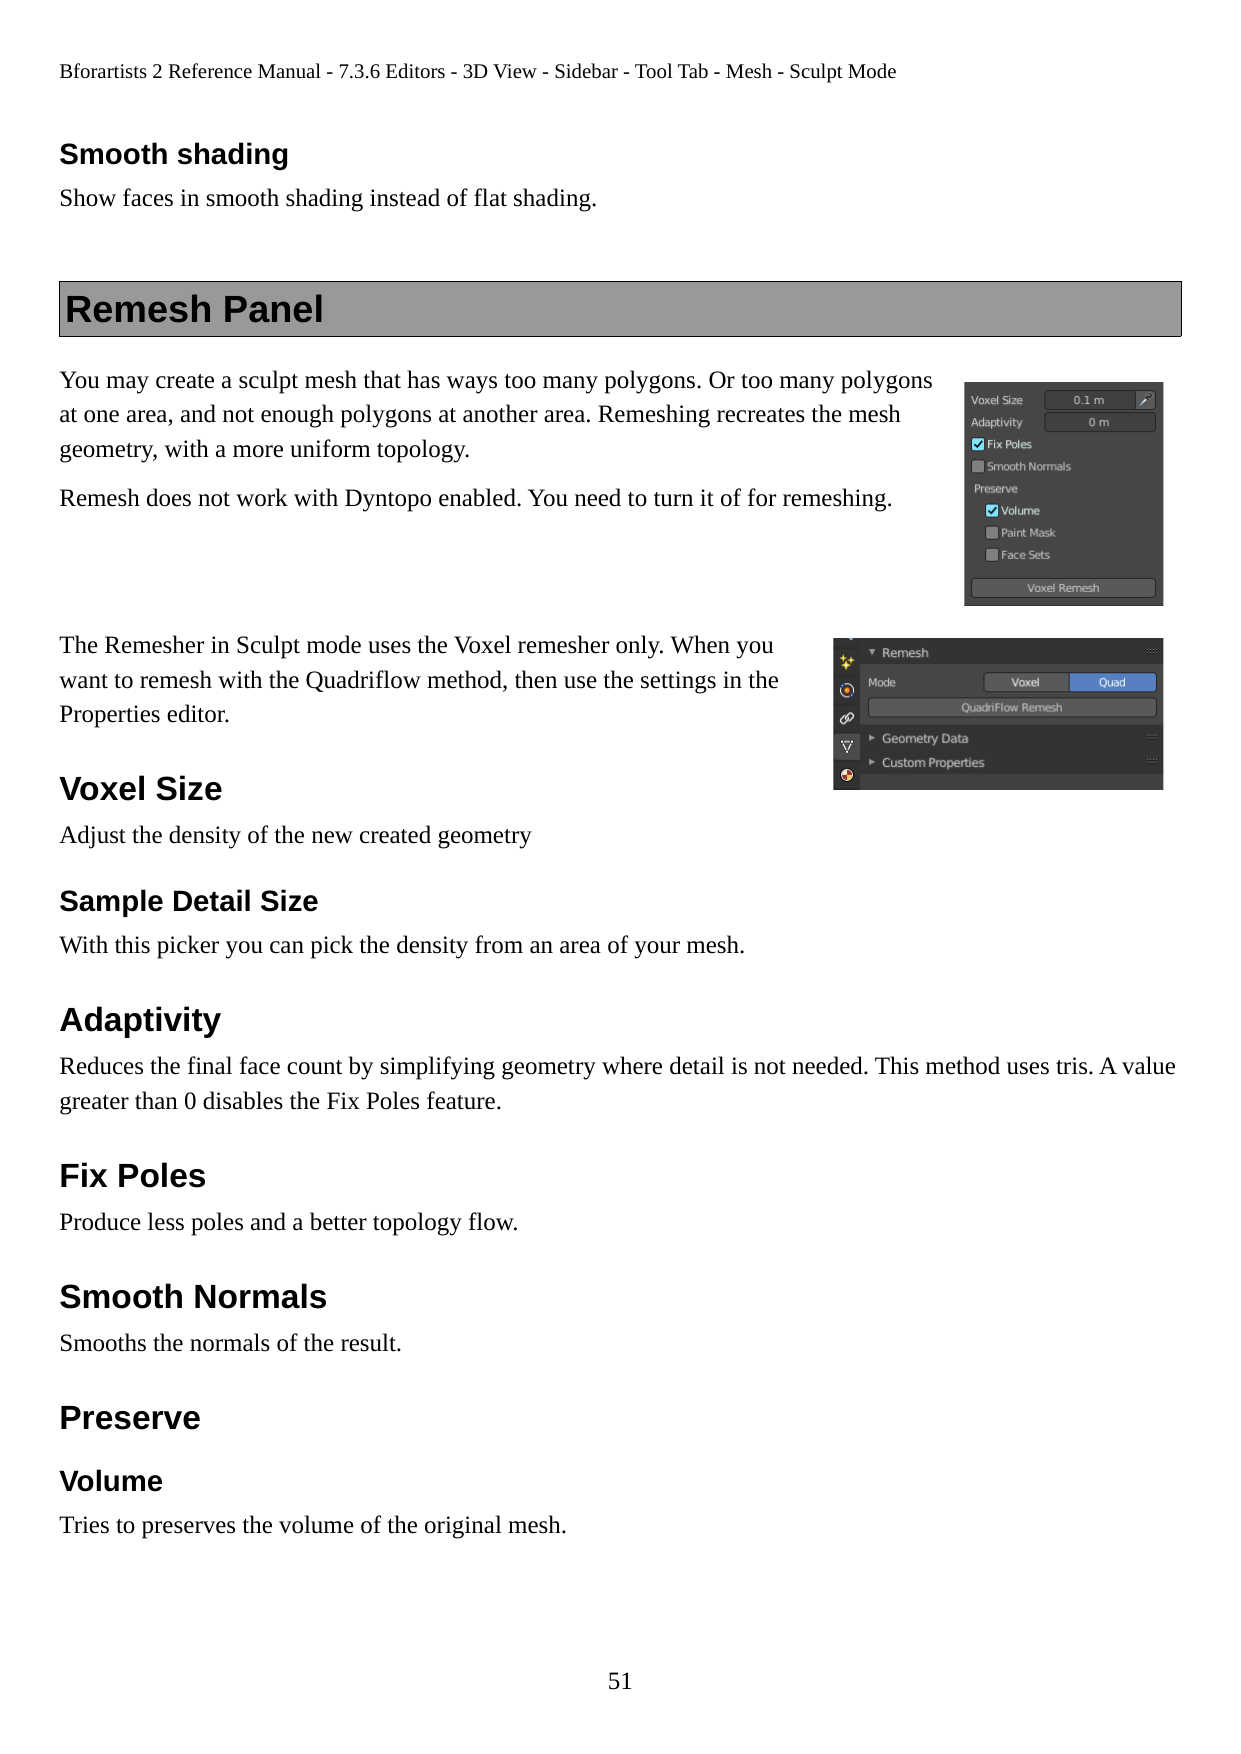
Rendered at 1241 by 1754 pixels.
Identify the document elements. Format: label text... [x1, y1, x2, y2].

subtitle Adaptivity [59, 1000, 1181, 1039]
text Show faces in smooth shading instead of flat shading. [59, 183, 1181, 212]
text With this picker you can pick the density from an area of your mesh. [59, 930, 1181, 959]
subtitle Smooth Normals [59, 1277, 1181, 1315]
text Adjust the density of the new created geometry [59, 820, 1181, 849]
subtitle Preserve [59, 1398, 1181, 1436]
text Reduces the final face count by simplifying geometry where detail is not needed. This method uses tris. A value greater than 0 disables the Fix Poles feature. [59, 1051, 1181, 1114]
text Tries to preserves the volume of the original mesh. [59, 1510, 1181, 1538]
table_header Remesh Panel [60, 282, 1181, 336]
subtitle Volume [59, 1463, 1181, 1497]
text Produce less poles and a better topology flow. [59, 1207, 1181, 1236]
subtitle Smooth shading [59, 137, 1181, 170]
text The Remesher in Sculpt mode uses the Voxel remesher only. When you want to remesh with the Quadriflow method, then use the settings in the Properties editor. [59, 630, 1181, 728]
text You may create a sculpt mesh that has ways too many polygons. Or too many polygons at one area, and not enough polygons at another area. Remeshing recreates the mesh geometry, with a more uniform topology. [59, 365, 1181, 463]
subtitle Sample Detail Size [59, 884, 1181, 918]
text Remesh does not work with Dyntopo enabled. You need to turn it of for remeshing. [59, 483, 964, 512]
subtitle Fix Poles [59, 1156, 1181, 1194]
picture [833, 638, 1164, 790]
text Smooths the normals of the result. [59, 1328, 1181, 1357]
subtitle Voxel Size [59, 769, 1181, 808]
picture [964, 382, 1164, 606]
